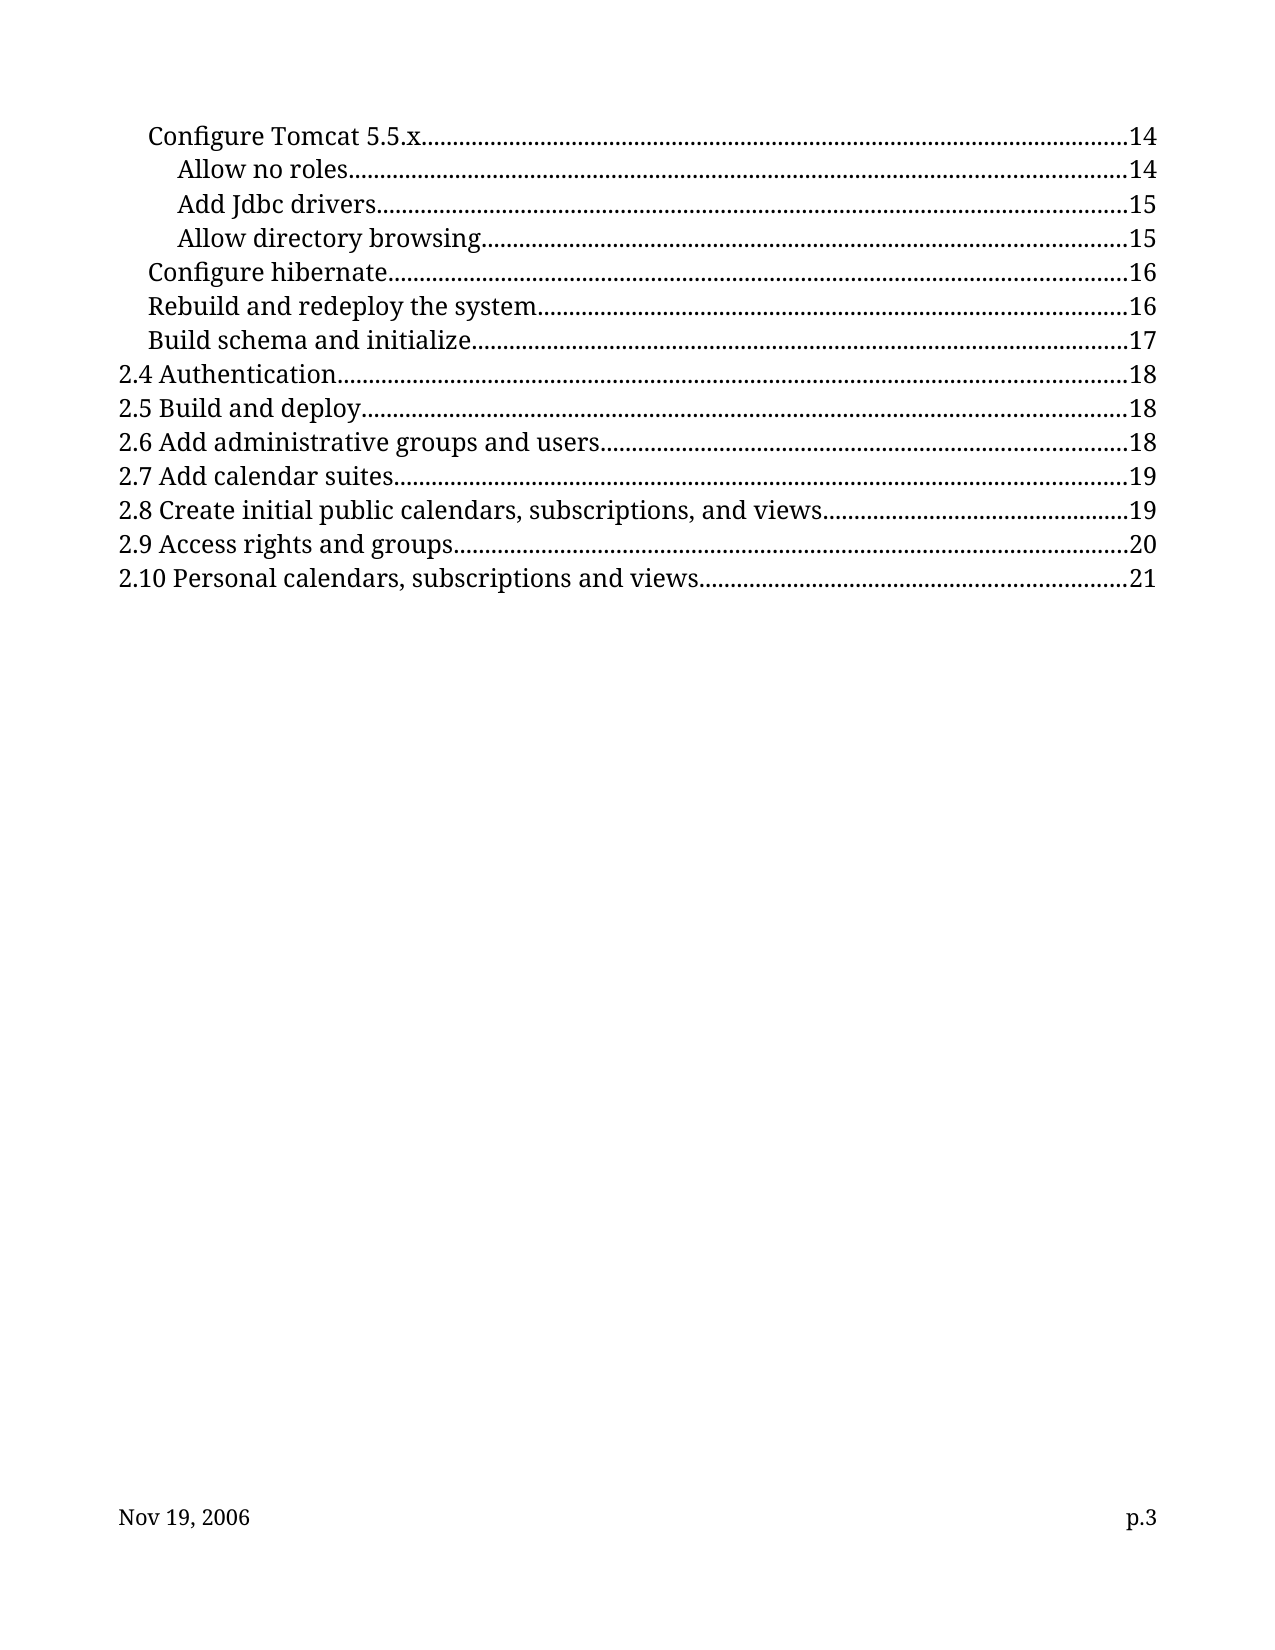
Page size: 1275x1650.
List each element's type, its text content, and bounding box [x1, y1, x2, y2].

text 2.5 Build and deploy 18 [118, 391, 1157, 425]
text Rebuild and redeploy the system 16 [148, 288, 1157, 322]
text Allow no roles 14 [177, 152, 1157, 186]
text 2.10 Personal calendars, subscriptions and views. 21 [118, 561, 1157, 595]
text 2.8 Create initial public calendars, subscriptions, and views 19 [118, 493, 1157, 527]
text 2.9 Access rights and groups 20 [118, 527, 1157, 561]
text Configure Tomcat 5.5.x 14 [148, 118, 1157, 152]
text 2.4 Authentication 18 [118, 357, 1157, 391]
text Configure hibernate 16 [148, 254, 1157, 288]
text Allow directory browsing 15 [177, 220, 1157, 254]
text Build schema and initialize 17 [148, 322, 1157, 357]
text 2.6 Add administrative groups and users 18 [118, 425, 1157, 459]
text Add Jdbc drivers 15 [177, 186, 1157, 220]
text 2.7 Add calendar suites 19 [118, 459, 1157, 493]
